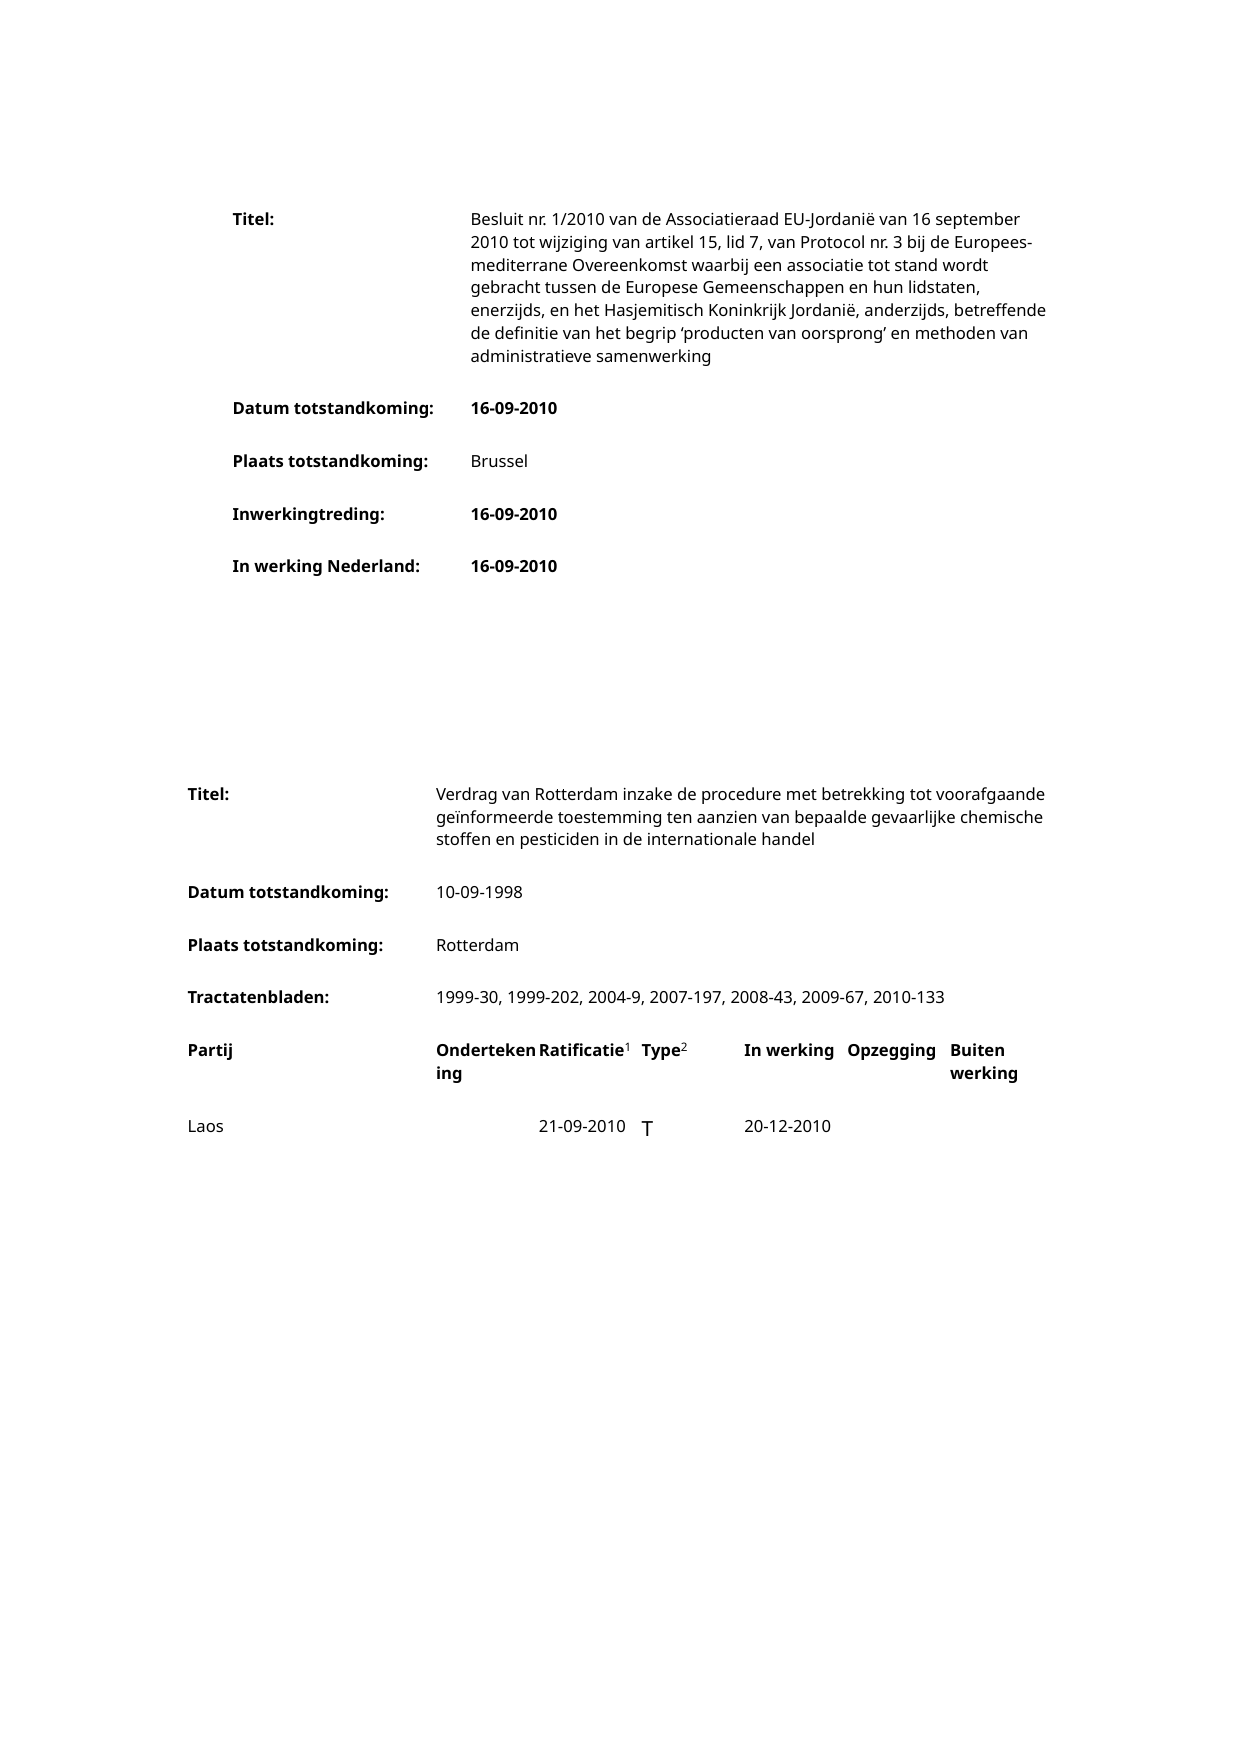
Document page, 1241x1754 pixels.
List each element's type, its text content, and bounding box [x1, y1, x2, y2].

table_cell 10-09-1998 [436, 881, 1053, 933]
table_header Verdrag van Rotterdam inzake de procedure met betrekking tot voorafgaande geïnformeerde toestemming ten aanzien van bepaalde gevaarlijke chemische stoffen en pesticiden in de internationale handel [436, 783, 1053, 881]
table_cell [233, 608, 1053, 666]
table_cell Laos [188, 1114, 436, 1173]
table_cell 16-09-2010 [470, 502, 1053, 555]
table_cell [847, 1114, 950, 1173]
table_cell Ratificatie1 [539, 1039, 641, 1114]
table_cell Inwerkingtreding: [233, 502, 470, 555]
table_cell [436, 1114, 539, 1173]
table_cell 1999-30, 1999-202, 2004-9, 2007-197, 2008-43, 2009-67, 2010-133 [436, 986, 1053, 1039]
table_cell Plaats totstandkoming: [233, 450, 470, 502]
table_cell Type2 [641, 1039, 744, 1114]
table_cell Partij [188, 1039, 436, 1114]
table_cell Tractatenbladen: [188, 986, 436, 1039]
table_cell Datum totstandkoming: [188, 881, 436, 933]
table_cell 16-09-2010 [470, 555, 1053, 608]
table_cell [950, 1114, 1053, 1173]
table_cell Buiten werking [950, 1039, 1053, 1114]
table_cell Plaats totstandkoming: [188, 933, 436, 986]
table_header Titel: [188, 783, 436, 881]
table_cell Datum totstandkoming: [233, 397, 470, 449]
table_cell Brussel [470, 450, 1053, 502]
table_cell Opzegging [847, 1039, 950, 1114]
table_cell T [641, 1114, 744, 1173]
table_cell In werking [744, 1039, 847, 1114]
table_header Titel: [233, 208, 470, 397]
table_cell 16-09-2010 [470, 397, 1053, 449]
table_cell Rotterdam [436, 933, 1053, 986]
table_cell Ondertekening [436, 1039, 539, 1114]
table_cell 20-12-2010 [744, 1114, 847, 1173]
table_header Besluit nr. 1/2010 van de Associatieraad EU-Jordanië van 16 september 2010 tot wijziging van artikel 15, lid 7, van Protocol nr. 3 bij de Europees-mediterrane Overeenkomst waarbij een associatie tot stand wordt gebracht tussen de Europese Gemeenschappen en hun lidstaten, enerzijds, en het Hasjemitisch Koninkrijk Jordanië, anderzijds, betreffende de definitie van het begrip ‘producten van oorsprong’ en methoden van administratieve samenwerking [470, 208, 1053, 397]
table_cell 21-09-2010 [539, 1114, 641, 1173]
table_cell In werking Nederland: [233, 555, 470, 608]
